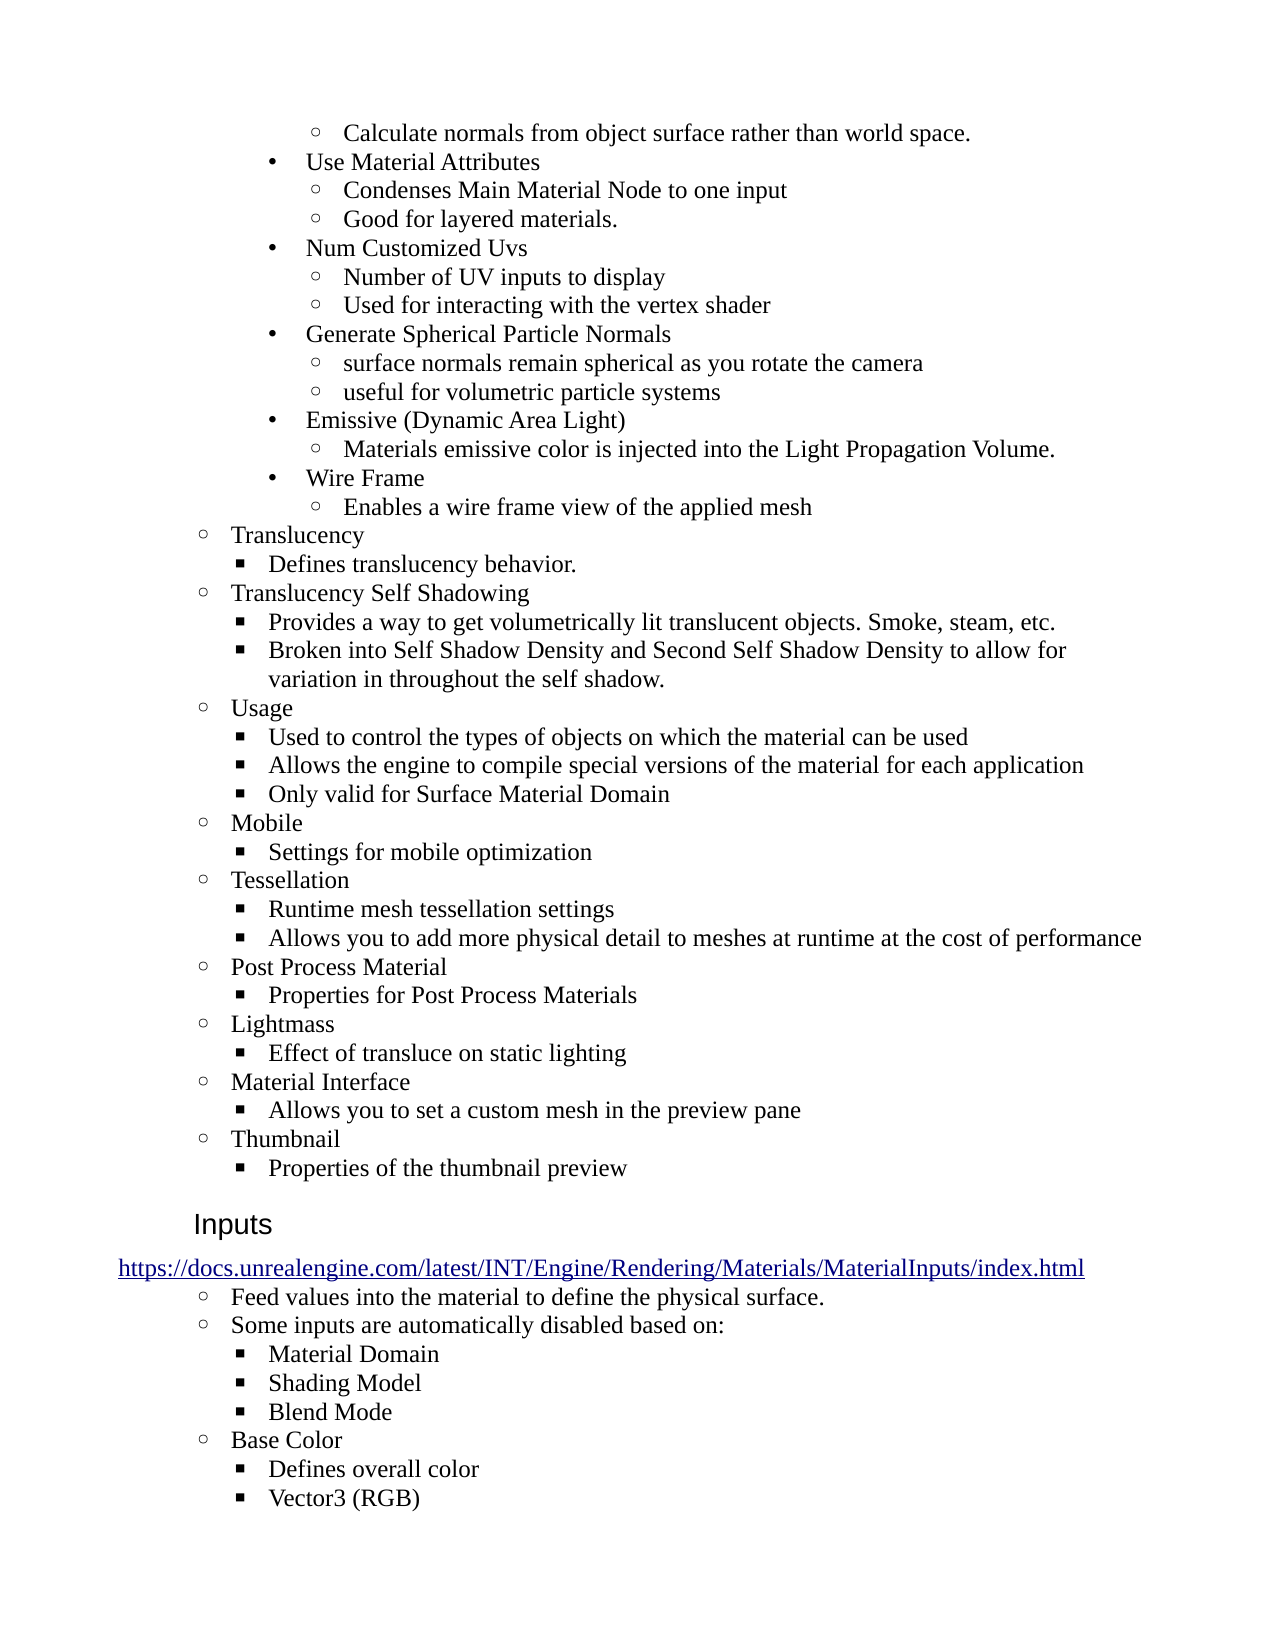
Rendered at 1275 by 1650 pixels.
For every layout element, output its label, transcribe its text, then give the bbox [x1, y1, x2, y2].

list Num Customized Uvs [268, 233, 1157, 262]
list Settings for mobile optimization [231, 837, 1157, 866]
list Feed values into the material to define the physical surface. [193, 1282, 1157, 1310]
list Used for interacting with the vertex shader [306, 291, 1157, 319]
list Vector3 (RGB) [231, 1483, 1157, 1512]
list Number of UV inputs to display [306, 262, 1157, 291]
list Material Domain [231, 1339, 1157, 1368]
list Allows you to set a custom mesh in the preview pane [231, 1096, 1157, 1124]
list Provides a way to get volumetrically lit translucent objects. Smoke, steam, etc. [231, 607, 1157, 636]
list Defines overall color [231, 1454, 1157, 1483]
list Blend Mode [231, 1397, 1157, 1425]
list Only valid for Surface Material Domain [231, 779, 1157, 808]
list Mobile [193, 808, 1157, 837]
list Effect of transluce on static lighting [231, 1038, 1157, 1067]
list Shading Model [231, 1368, 1157, 1397]
subtitle Inputs [156, 1207, 1157, 1240]
list Condenses Main Material Node to one input [306, 176, 1157, 204]
list Use Material Attributes [268, 147, 1157, 176]
list Wire Frame [268, 463, 1157, 492]
list Some inputs are automatically disabled based on: [193, 1310, 1157, 1339]
list Enables a wire frame view of the applied mesh [306, 492, 1157, 521]
list Allows you to add more physical detail to meshes at runtime at the cost of performance [231, 923, 1157, 952]
list Base Color [193, 1425, 1157, 1454]
list Good for layered materials. [306, 204, 1157, 233]
list Post Process Material [193, 952, 1157, 981]
list Generate Spherical Particle Normals [268, 319, 1157, 348]
list Runtime mesh tessellation settings [231, 894, 1157, 923]
list Used to control the types of objects on which the material can be used [231, 722, 1157, 751]
list Material Interface [193, 1067, 1157, 1096]
list Thumbnail [193, 1124, 1157, 1153]
text https://docs.unrealengine.com/latest/INT/Engine/Rendering/Materials/MaterialInputs/index.html [118, 1253, 1157, 1282]
list Properties of the thumbnail preview [231, 1153, 1157, 1182]
list Usage [193, 693, 1157, 722]
list Emissive (Dynamic Area Light) [268, 406, 1157, 434]
list Defines translucency behavior. [231, 549, 1157, 578]
list Calculate normals from object surface rather than world space. [306, 118, 1157, 147]
list Translucency Self Shadowing [193, 578, 1157, 607]
list Translucency [193, 521, 1157, 549]
list Broken into Self Shadow Density and Second Self Shadow Density to allow for variation in throughout the self shadow. [231, 636, 1157, 693]
list Properties for Post Process Materials [231, 981, 1157, 1009]
list Materials emissive color is injected into the Light Propagation Volume. [306, 434, 1157, 463]
list Tessellation [193, 866, 1157, 894]
list useful for volumetric particle systems [306, 377, 1157, 406]
list Allows the engine to compile special versions of the material for each application [231, 751, 1157, 779]
list surface normals remain spherical as you rotate the camera [306, 348, 1157, 377]
list Lightmass [193, 1009, 1157, 1038]
